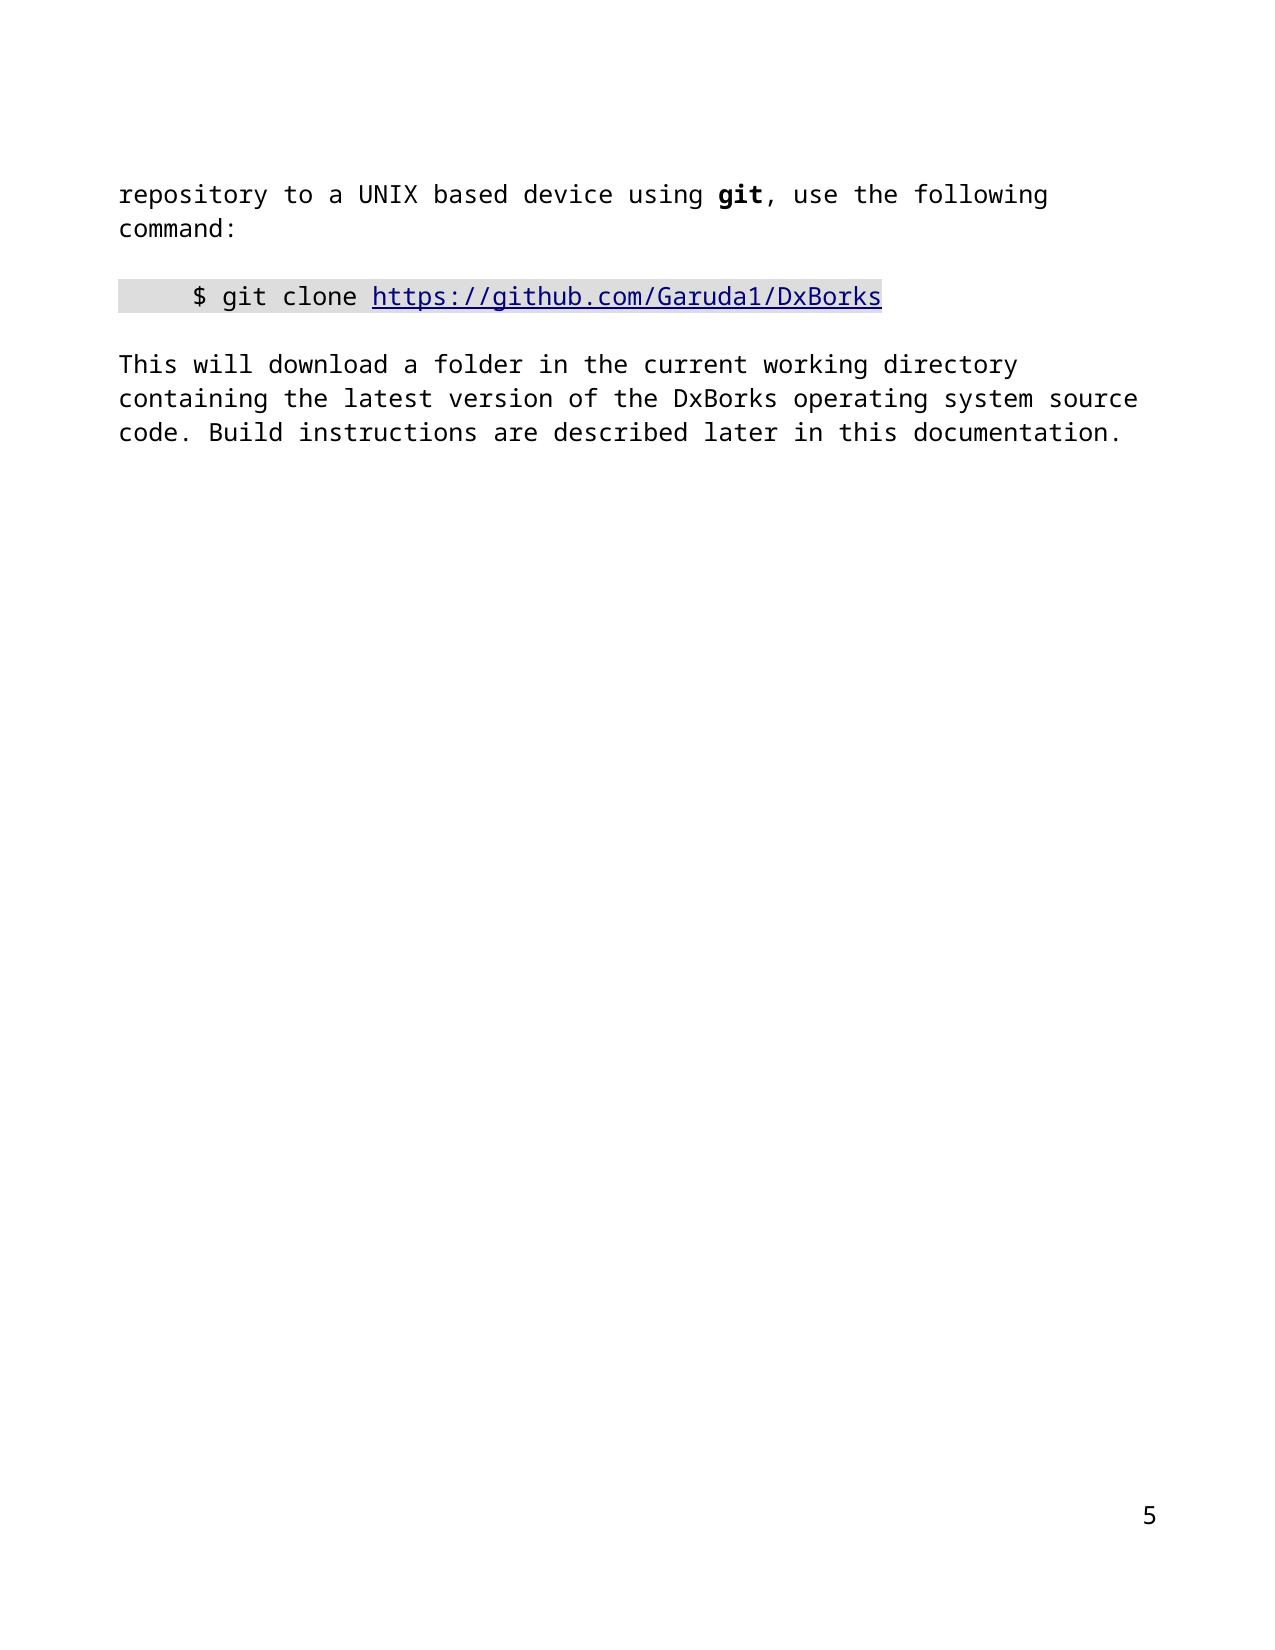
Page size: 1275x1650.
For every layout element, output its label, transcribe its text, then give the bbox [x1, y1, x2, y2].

text repository to a UNIX based device using git, use the following command: [118, 176, 1157, 244]
text $ git clone https://github.com/Garuda1/DxBorks [118, 278, 1157, 313]
text This will download a folder in the current working directory containing the latest version of the DxBorks operating system source code. Build instructions are described later in this documentation. [118, 347, 1157, 449]
